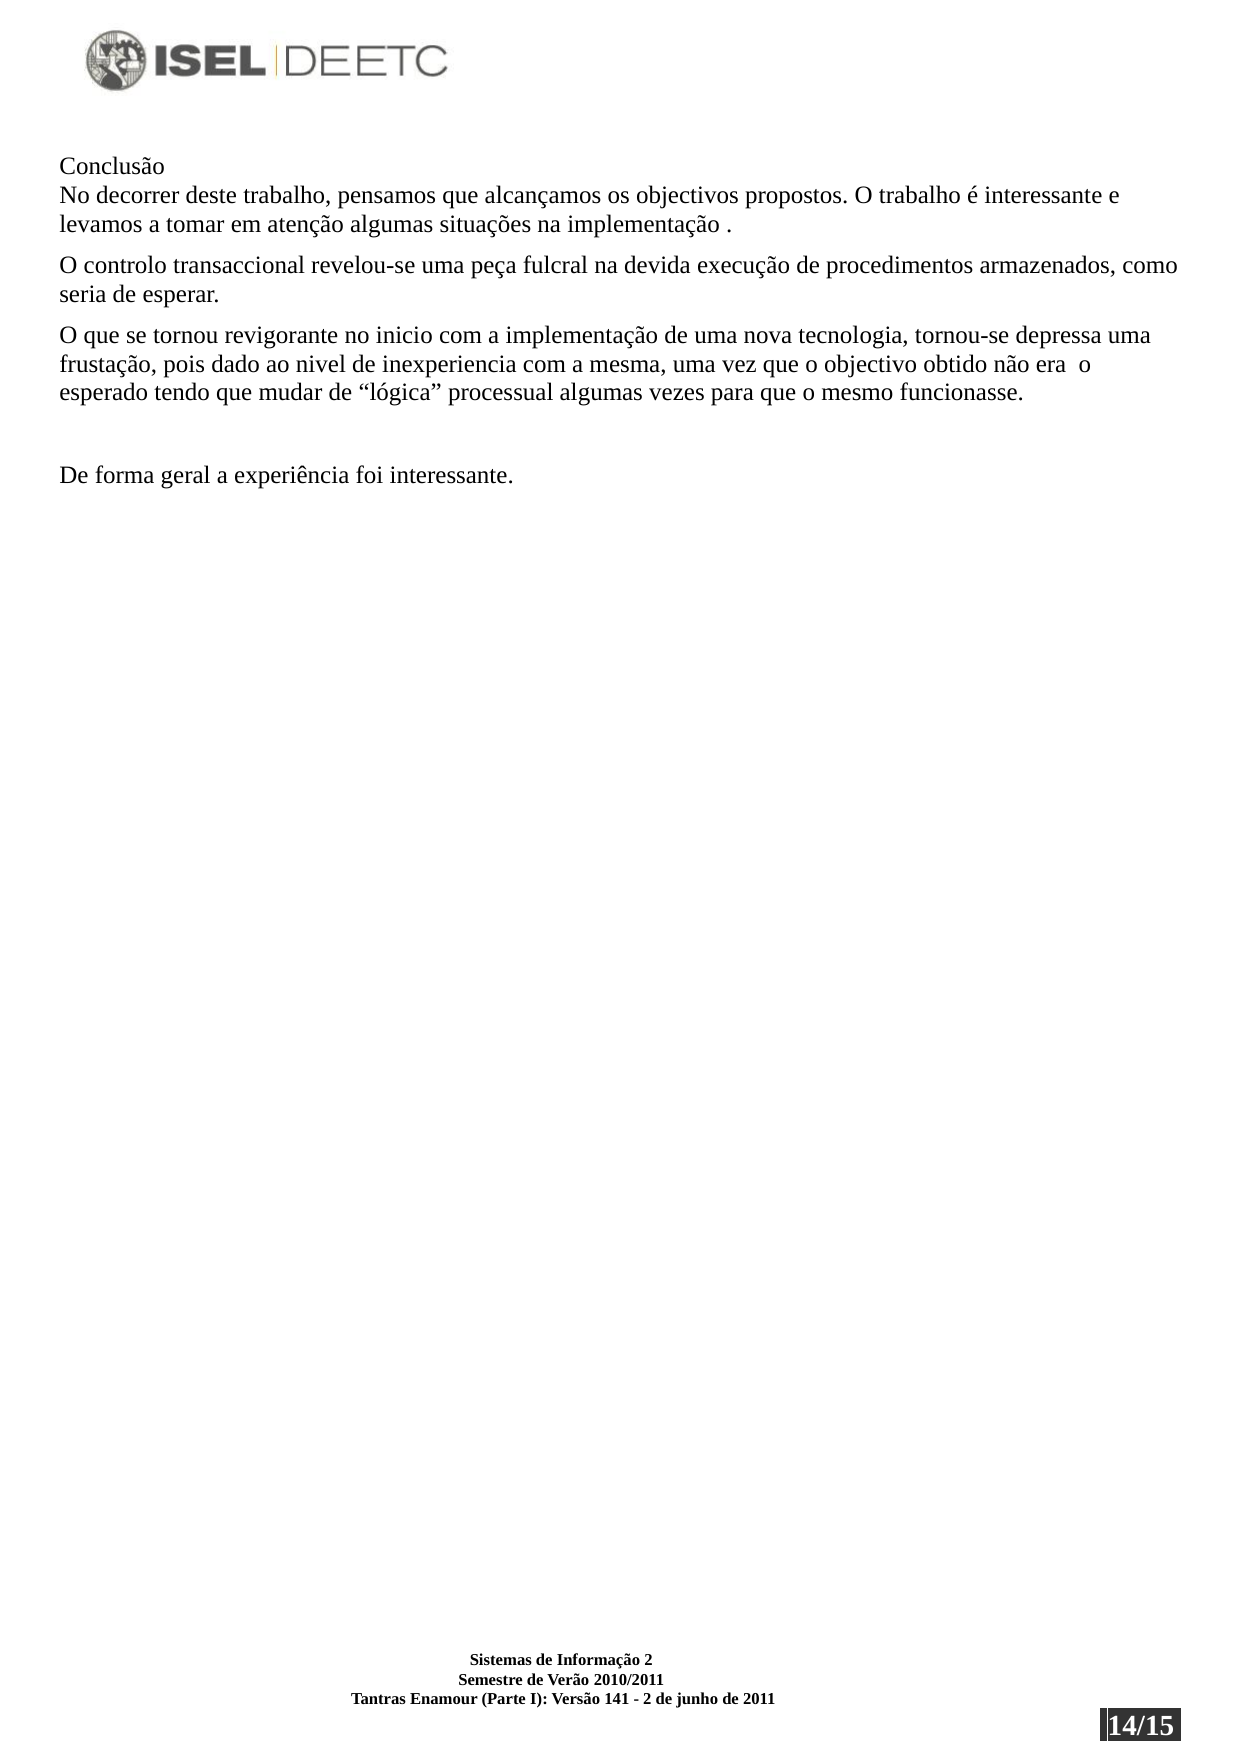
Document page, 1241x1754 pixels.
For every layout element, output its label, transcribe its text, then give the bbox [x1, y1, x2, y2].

subtitle Conclusão [59, 151, 1181, 180]
text No decorrer deste trabalho, pensamos que alcançamos os objectivos propostos. O trabalho é interessante e levamos a tomar em atenção algumas situações na implementação . [59, 180, 1181, 237]
text O controlo transaccional revelou-se uma peça fulcral na devida execução de procedimentos armazenados, como seria de esperar. [59, 250, 1181, 307]
text De forma geral a experiência foi interessante. [59, 460, 1181, 489]
picture [76, 15, 478, 116]
text O que se tornou revigorante no inicio com a implementação de uma nova tecnologia, tornou-se depressa uma frustação, pois dado ao nivel de inexperiencia com a mesma, uma vez que o objectivo obtido não era o esperado tendo que mudar de “lógica” processual algumas vezes para que o mesmo funcionasse. [59, 320, 1181, 406]
